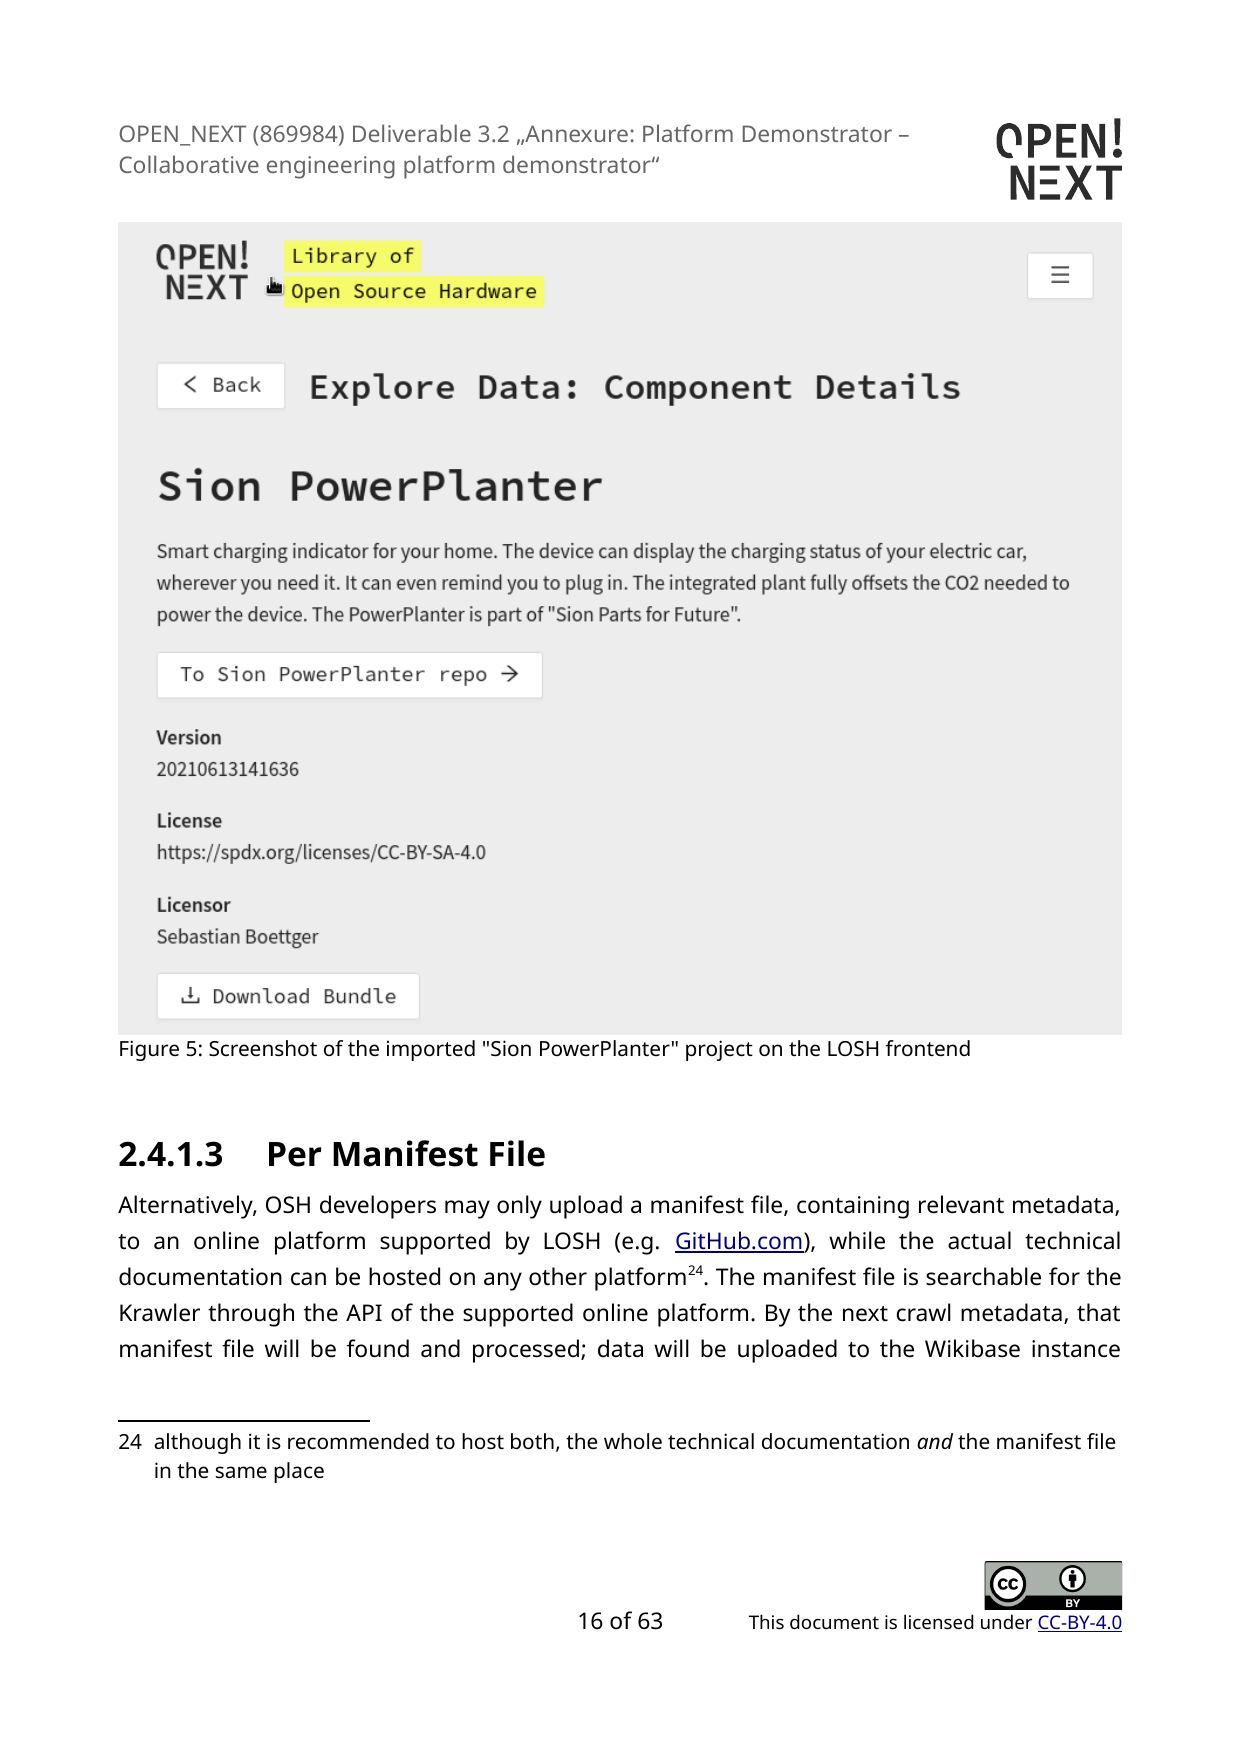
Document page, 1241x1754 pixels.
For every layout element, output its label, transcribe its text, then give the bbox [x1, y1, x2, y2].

picture [984, 1561, 1123, 1610]
subtitle Per Manifest File [118, 1131, 1122, 1176]
text Alternatively, OSH developers may only upload a manifest file, containing relevant metadata, to an online platform supported by LOSH (e.g. GitHub.com), while the actual technical documentation can be hosted on any other platform. The manifest file is searchable for the Krawler through the API of the supported online platform. By the next crawl metadata, that manifest file will be found and processed; data will be uploaded to the Wikibase instance [118, 1189, 1122, 1364]
text although it is recommended to host both, the whole technical documentation and the manifest file in the same place [118, 1427, 1122, 1484]
picture [118, 222, 1123, 1035]
text Figure 5: Screenshot of the imported "Sion PowerPlanter" project on the LOSH frontend [118, 1035, 1122, 1063]
